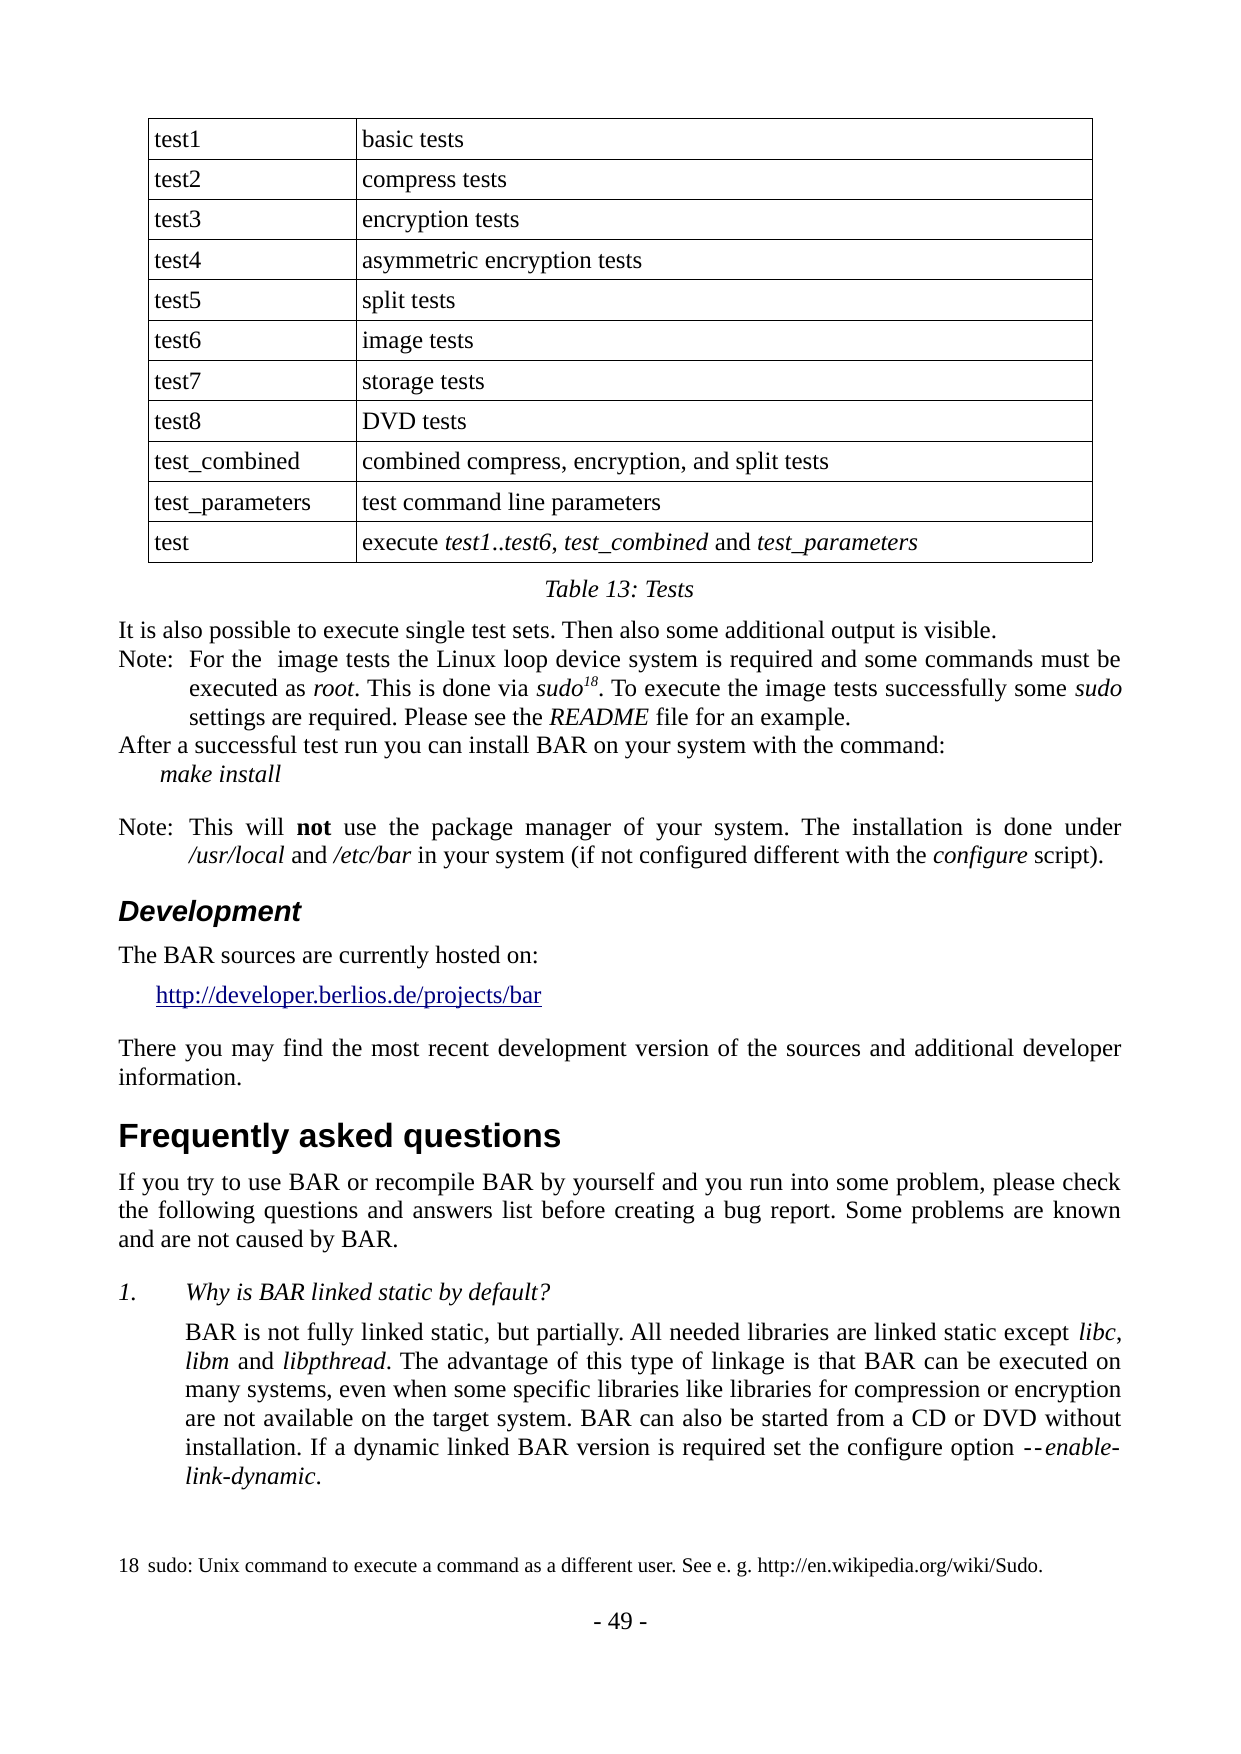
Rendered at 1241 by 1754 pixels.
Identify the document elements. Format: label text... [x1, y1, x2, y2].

table_cell test3 [149, 200, 356, 239]
table_cell test [149, 522, 356, 562]
table_cell test_combined [149, 442, 356, 481]
text There you may find the most recent development version of the sources and additional developer information. [118, 1033, 1122, 1091]
text Note: This will not use the package manager of your system. The installation is done under /usr/local and /etc/bar in your system (if not configured different with the configure script). [118, 812, 1122, 869]
table_cell execute test1..test6, test_combined and test_parameters [357, 522, 1092, 562]
text Table 13: Tests [118, 574, 1122, 603]
table_cell test command line parameters [357, 482, 1092, 521]
table_cell test6 [149, 321, 356, 360]
text make install [159, 759, 1122, 788]
table_cell test7 [149, 361, 356, 400]
text If you try to use BAR or recompile BAR by yourself and you run into some problem, please check the following questions and answers list before creating a bug report. Some problems are known and are not caused by BAR. [118, 1167, 1122, 1253]
table_header basic tests [357, 119, 1092, 158]
text After a successful test run you can install BAR on your system with the command: [118, 730, 1122, 759]
table_cell compress tests [357, 160, 1092, 199]
table_cell split tests [357, 280, 1092, 320]
table_cell asymmetric encryption tests [357, 240, 1092, 279]
table_cell test5 [149, 280, 356, 320]
table_header test1 [149, 119, 356, 158]
table_cell test8 [149, 401, 356, 441]
subtitle Frequently asked questions [118, 1116, 1122, 1154]
table_cell test_parameters [149, 482, 356, 521]
text Note: For the image tests the Linux loop device system is required and some commands must be executed as root. This is done via sudo. To execute the image tests successfully some sudo settings are required. Please see the README file for an example. [118, 644, 1122, 730]
list http://developer.berlios.de/projects/bar [156, 981, 1122, 1009]
list Why is BAR linked static by default? [118, 1277, 1122, 1305]
table_cell image tests [357, 321, 1092, 360]
text BAR is not fully linked static, but partially. All needed libraries are linked static except libc, libm and libpthread. The advantage of this type of linkage is that BAR can be executed on many systems, even when some specific libraries like libraries for compression or encryption are not available on the target system. BAR can also be started from a CD or DVD without installation. If a dynamic linked BAR version is required set the configure option ‑‑enable-link-dynamic. [185, 1317, 1122, 1489]
table_cell encryption tests [357, 200, 1092, 239]
table_cell DVD tests [357, 401, 1092, 441]
table_cell test2 [149, 160, 356, 199]
text It is also possible to execute single test sets. Then also some additional output is visible. [118, 615, 1122, 644]
text sudo: Unix command to execute a command as a different user. See e. g. http://en.wikipedia.org/wiki/Sudo. [118, 1553, 1122, 1577]
text The BAR sources are currently hosted on: [118, 940, 1122, 969]
subtitle Development [118, 894, 1122, 928]
table_cell storage tests [357, 361, 1092, 400]
table_cell combined compress, encryption, and split tests [357, 442, 1092, 481]
table_cell test4 [149, 240, 356, 279]
